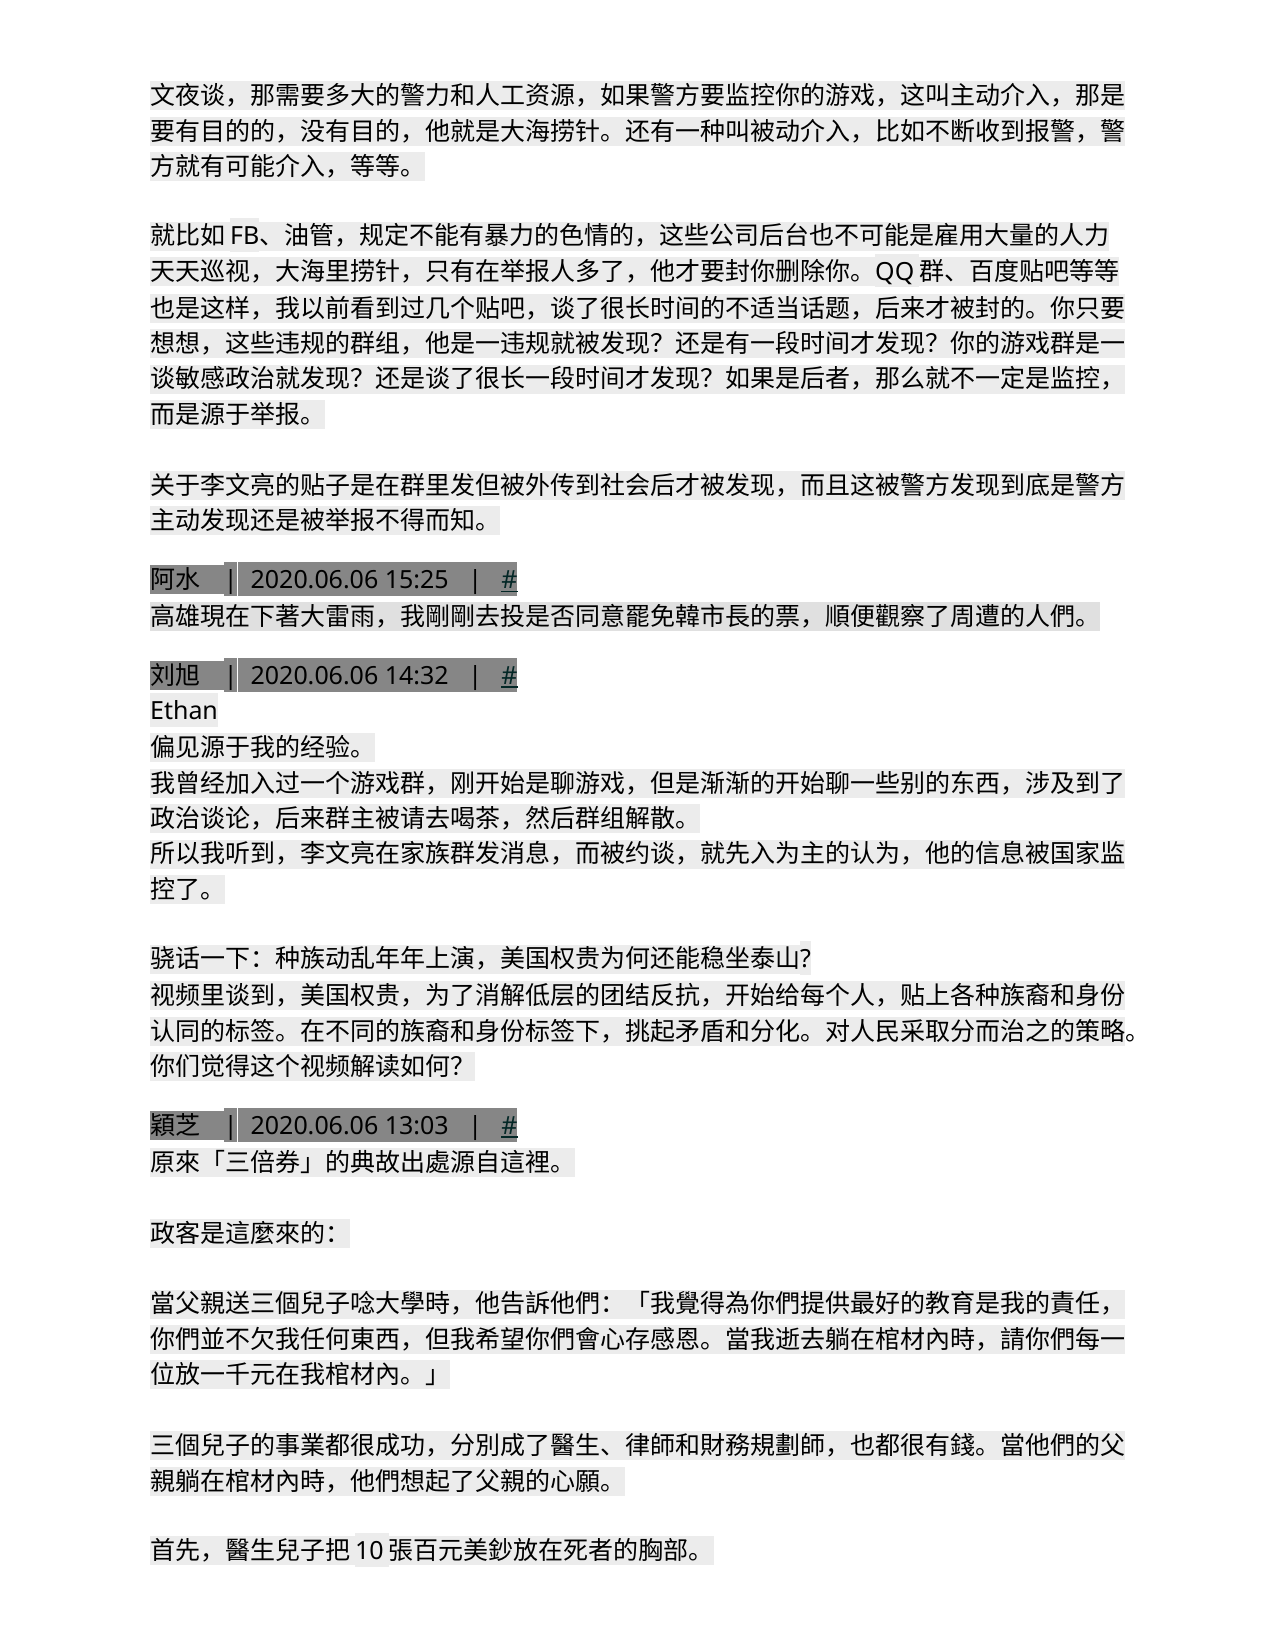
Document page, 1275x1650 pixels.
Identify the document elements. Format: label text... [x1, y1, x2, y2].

text 文夜谈，那需要多大的警力和人工资源，如果警方要监控你的游戏，这叫主动介入，那是要有目的的，没有目的，他就是大海捞针。还有一种叫被动介入，比如不断收到报警，警方就有可能介入，等等。 就比如FB、油管，规定不能有暴力的色情的，这些公司后台也不可能是雇用大量的人力天天巡视，大海里捞针，只有在举报人多了，他才要封你删除你。QQ群、百度贴吧等等也是这样，我以前看到过几个贴吧，谈了很长时间的不适当话题，后来才被封的。你只要想想，这些违规的群组，他是一违规就被发现？还是有一段时间才发现？你的游戏群是一谈敏感政治就发现？还是谈了很长一段时间才发现？如果是后者，那么就不一定是监控，而是源于举报。 关于李文亮的贴子是在群里发但被外传到社会后才被发现，而且这被警方发现到底是警方主动发现还是被举报不得而知。 [150, 75, 1125, 535]
text 穎芝 | 2020.06.06 13:03 | # [150, 1106, 1125, 1142]
text 原來「三倍券」的典故出處源自這裡。 政客是這麼來的： 當父親送三個兒子唸大學時，他告訴他們：「我覺得為你們提供最好的教育是我的責任，你們並不欠我任何東西，但我希望你們會心存感恩。當我逝去躺在棺材內時，請你們每一位放一千元在我棺材內。」 三個兒子的事業都很成功，分別成了醫生、律師和財務規劃師，也都很有錢。當他們的父親躺在棺材內時，他們想起了父親的心願。 首先，醫生兒子把10張百元美鈔放在死者的胸部。 [150, 1142, 1125, 1567]
text 刘旭 | 2020.06.06 14:32 | # [150, 656, 1125, 692]
text Ethan 偏见源于我的经验。 我曾经加入过一个游戏群，刚开始是聊游戏，但是渐渐的开始聊一些别的东西，涉及到了政治谈论，后来群主被请去喝茶，然后群组解散。 所以我听到，李文亮在家族群发消息，而被约谈，就先入为主的认为，他的信息被国家监控了。 骁话一下：种族动乱年年上演，美国权贵为何还能稳坐泰山? 视频里谈到，美国权贵，为了消解低层的团结反抗，开始给每个人，贴上各种族裔和身份认同的标签。在不同的族裔和身份标签下，挑起矛盾和分化。对人民采取分而治之的策略。 你们觉得这个视频解读如何？ [150, 692, 1125, 1081]
text 阿水 | 2020.06.06 15:25 | # [150, 560, 1125, 596]
text 高雄現在下著大雷雨，我剛剛去投是否同意罷免韓市長的票，順便觀察了周遭的人們。 [150, 596, 1125, 631]
